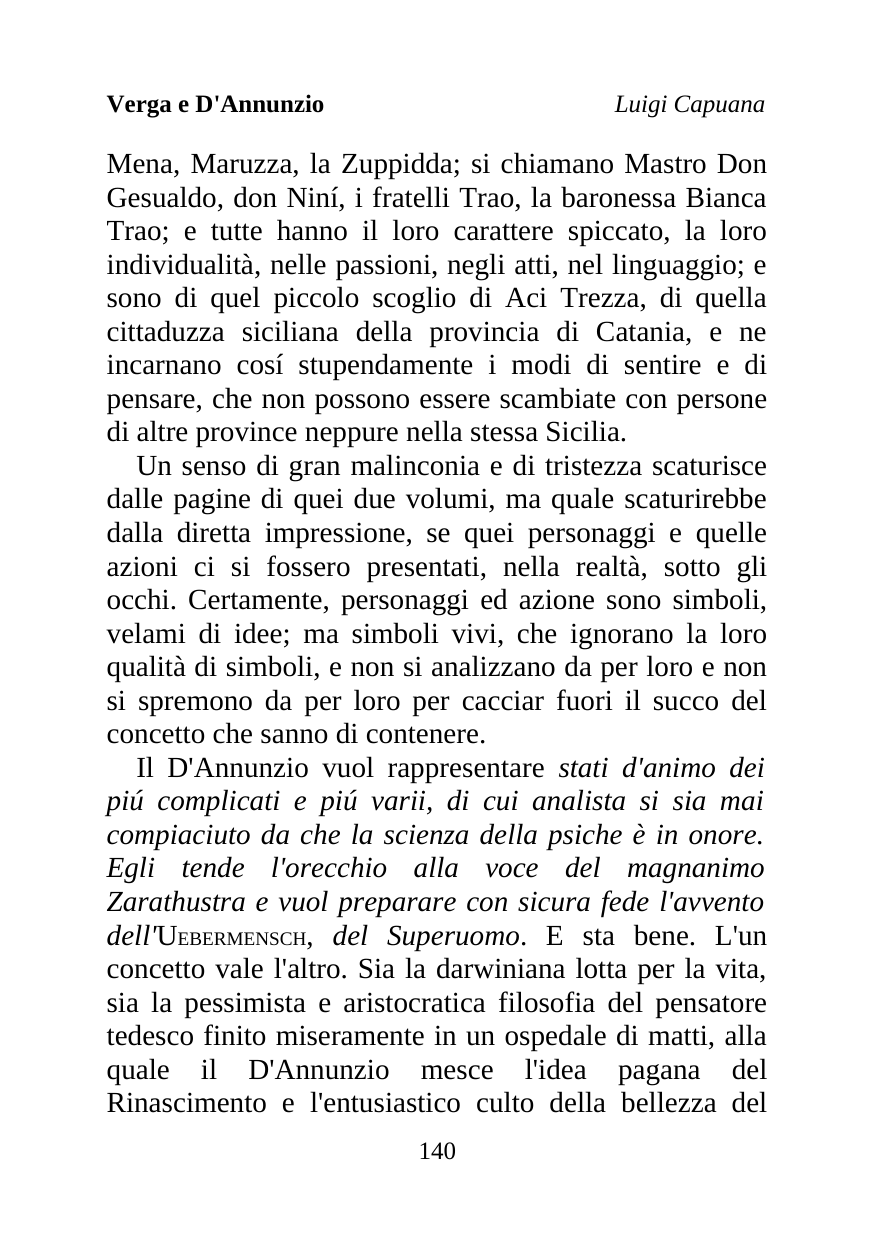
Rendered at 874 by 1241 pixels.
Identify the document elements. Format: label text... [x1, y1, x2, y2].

text Un senso di gran malinconia e di tristezza scaturisce dalle pagine di quei due volumi, ma quale scaturirebbe dalla diretta impressione, se quei personaggi e quelle azioni ci si fossero presentati, nella realtà, sotto gli occhi. Certamente, personaggi ed azione sono simboli, velami di idee; ma simboli vivi, che ignorano la loro qualità di simboli, e non si analizzano da per loro e non si spremono da per loro per cacciar fuori il succo del concetto che sanno di contenere. [106, 448, 768, 750]
text Mena, Maruzza, la Zuppidda; si chiamano Mastro Don Gesualdo, don Niní, i fratelli Trao, la baronessa Bianca Trao; e tutte hanno il loro carattere spiccato, la loro individualità, nelle passioni, negli atti, nel linguaggio; e sono di quel piccolo scoglio di Aci Trezza, di quella cittaduzza siciliana della provincia di Catania, e ne incarnano cosí stupendamente i modi di sentire e di pensare, che non possono essere scambiate con persone di altre province neppure nella stessa Sicilia. [106, 146, 768, 448]
text Il D'Annunzio vuol rappresentare stati d'animo dei piú complicati e piú varii, di cui analista si sia mai compiaciuto da che la scienza della psiche è in onore. Egli tende l'orecchio alla voce del magnanimo Zarathustra e vuol preparare con sicura fede l'avvento dell'Uebermensch, del Superuomo. E sta bene. L'un concetto vale l'altro. Sia la darwiniana lotta per la vita, sia la pessimista e aristocratica filosofia del pensatore tedesco finito miseramente in un ospedale di matti, alla quale il D'Annunzio mesce l'idea pagana del Rinascimento e l'entusiastico culto della bellezza del [106, 750, 768, 1119]
